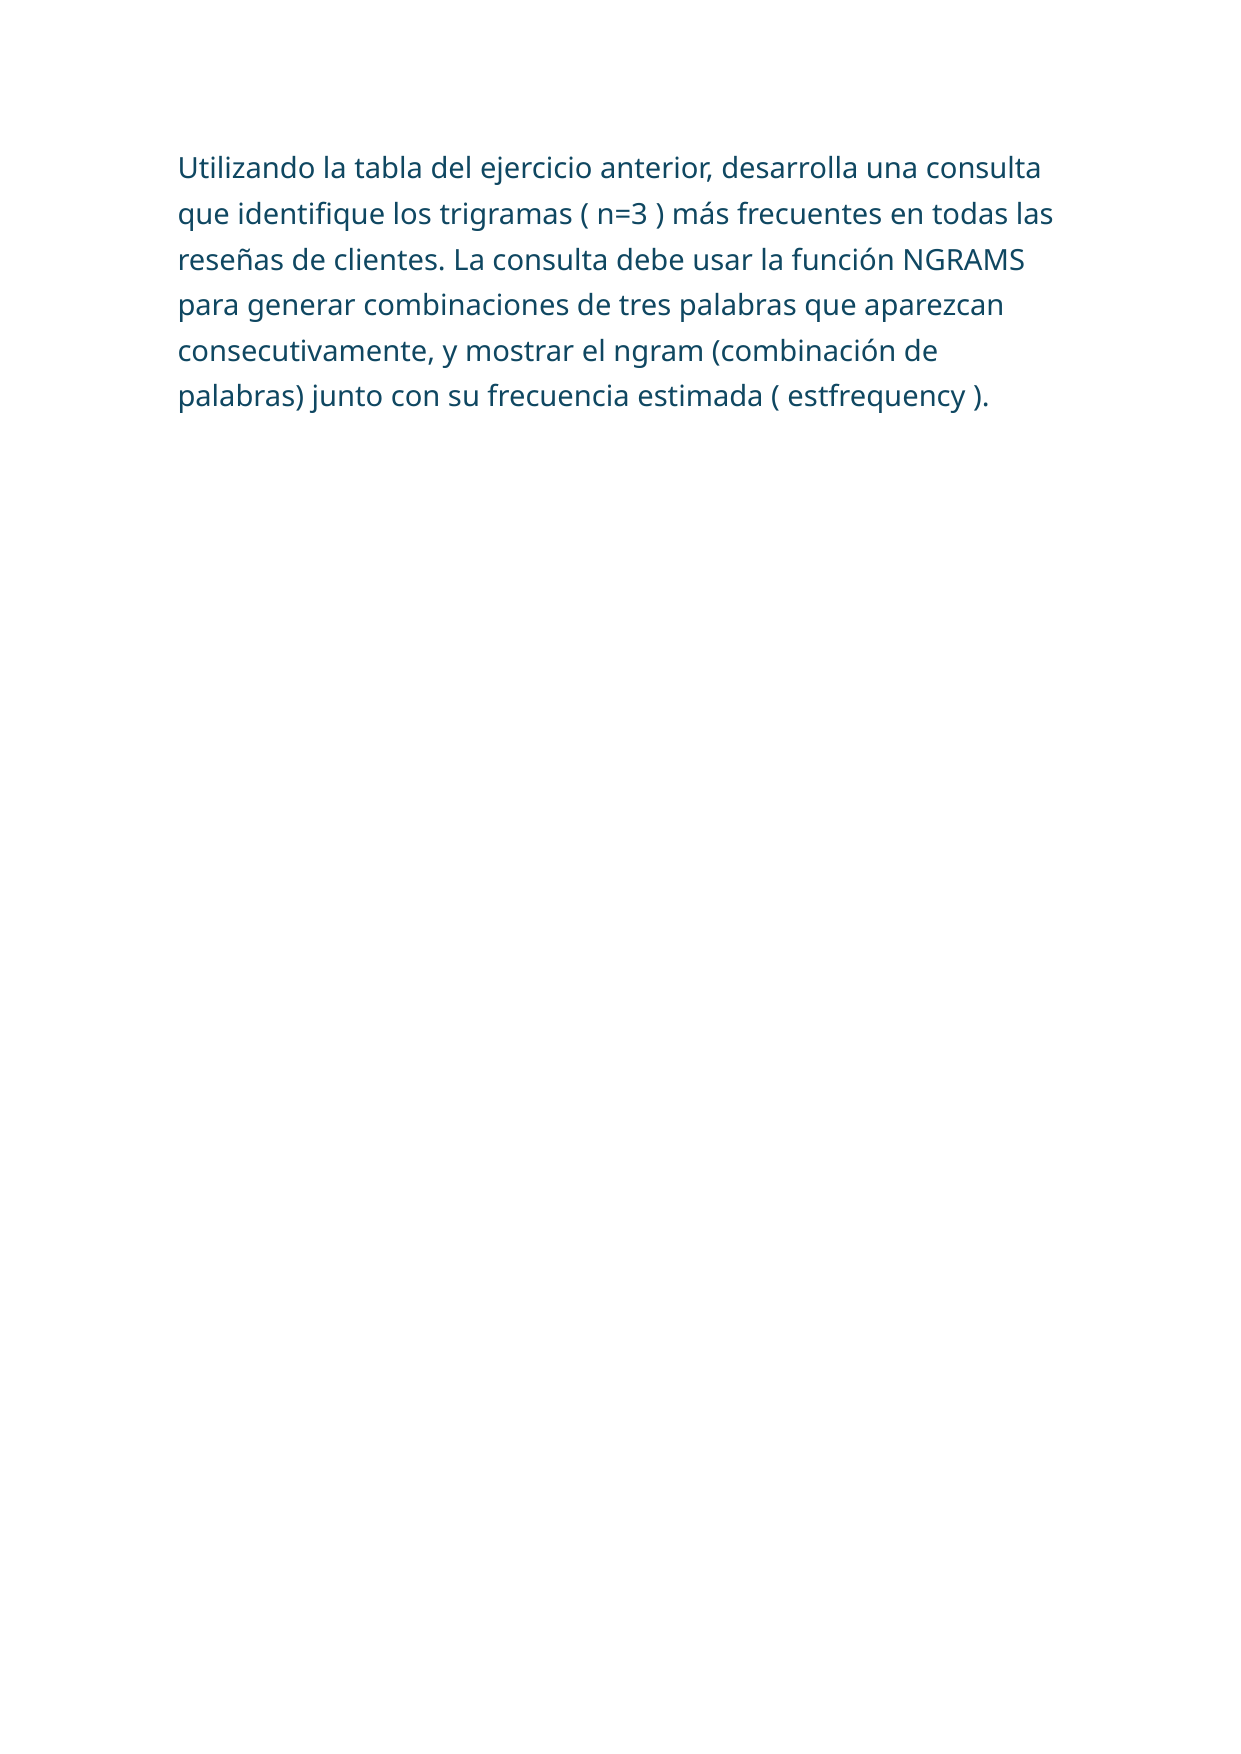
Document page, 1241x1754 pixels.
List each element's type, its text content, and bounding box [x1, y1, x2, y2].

subtitle Utilizando la tabla del ejercicio anterior, desarrolla una consulta que identifique los trigramas ( n=3 ) más frecuentes en todas las reseñas de clientes. La consulta debe usar la función NGRAMS para generar combinaciones de tres palabras que aparezcan consecutivamente, y mostrar el ngram (combinación de palabras) junto con su frecuencia estimada ( estfrequency ). [177, 148, 1063, 415]
